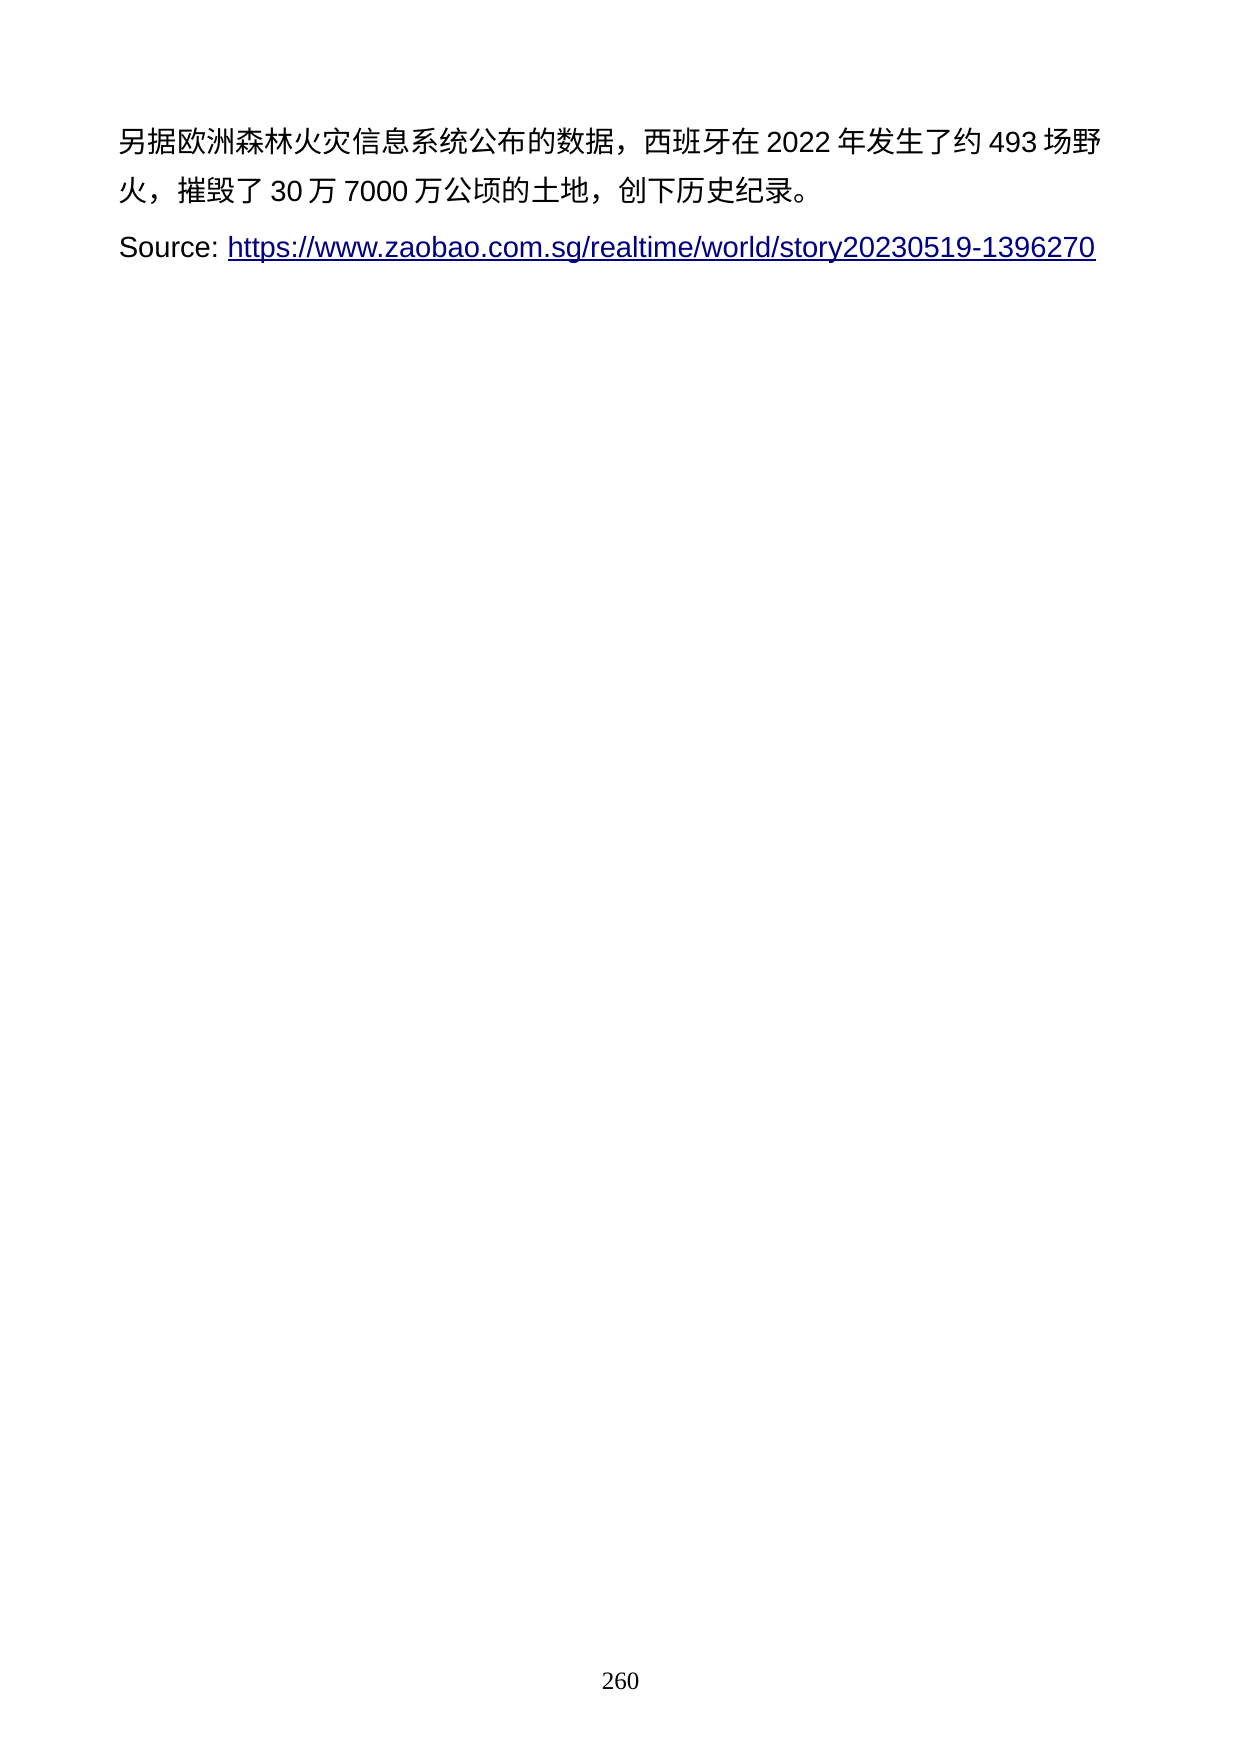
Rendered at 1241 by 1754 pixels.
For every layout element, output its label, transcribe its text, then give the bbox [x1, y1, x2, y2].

text 另据欧洲森林火灾信息系统公布的数据，西班牙在2022年发生了约493场野火，摧毁了30万7000万公顷的土地，创下历史纪录。 [118, 118, 1122, 209]
text Source: https://www.zaobao.com.sg/realtime/world/story20230519-1396270 [118, 230, 1122, 264]
